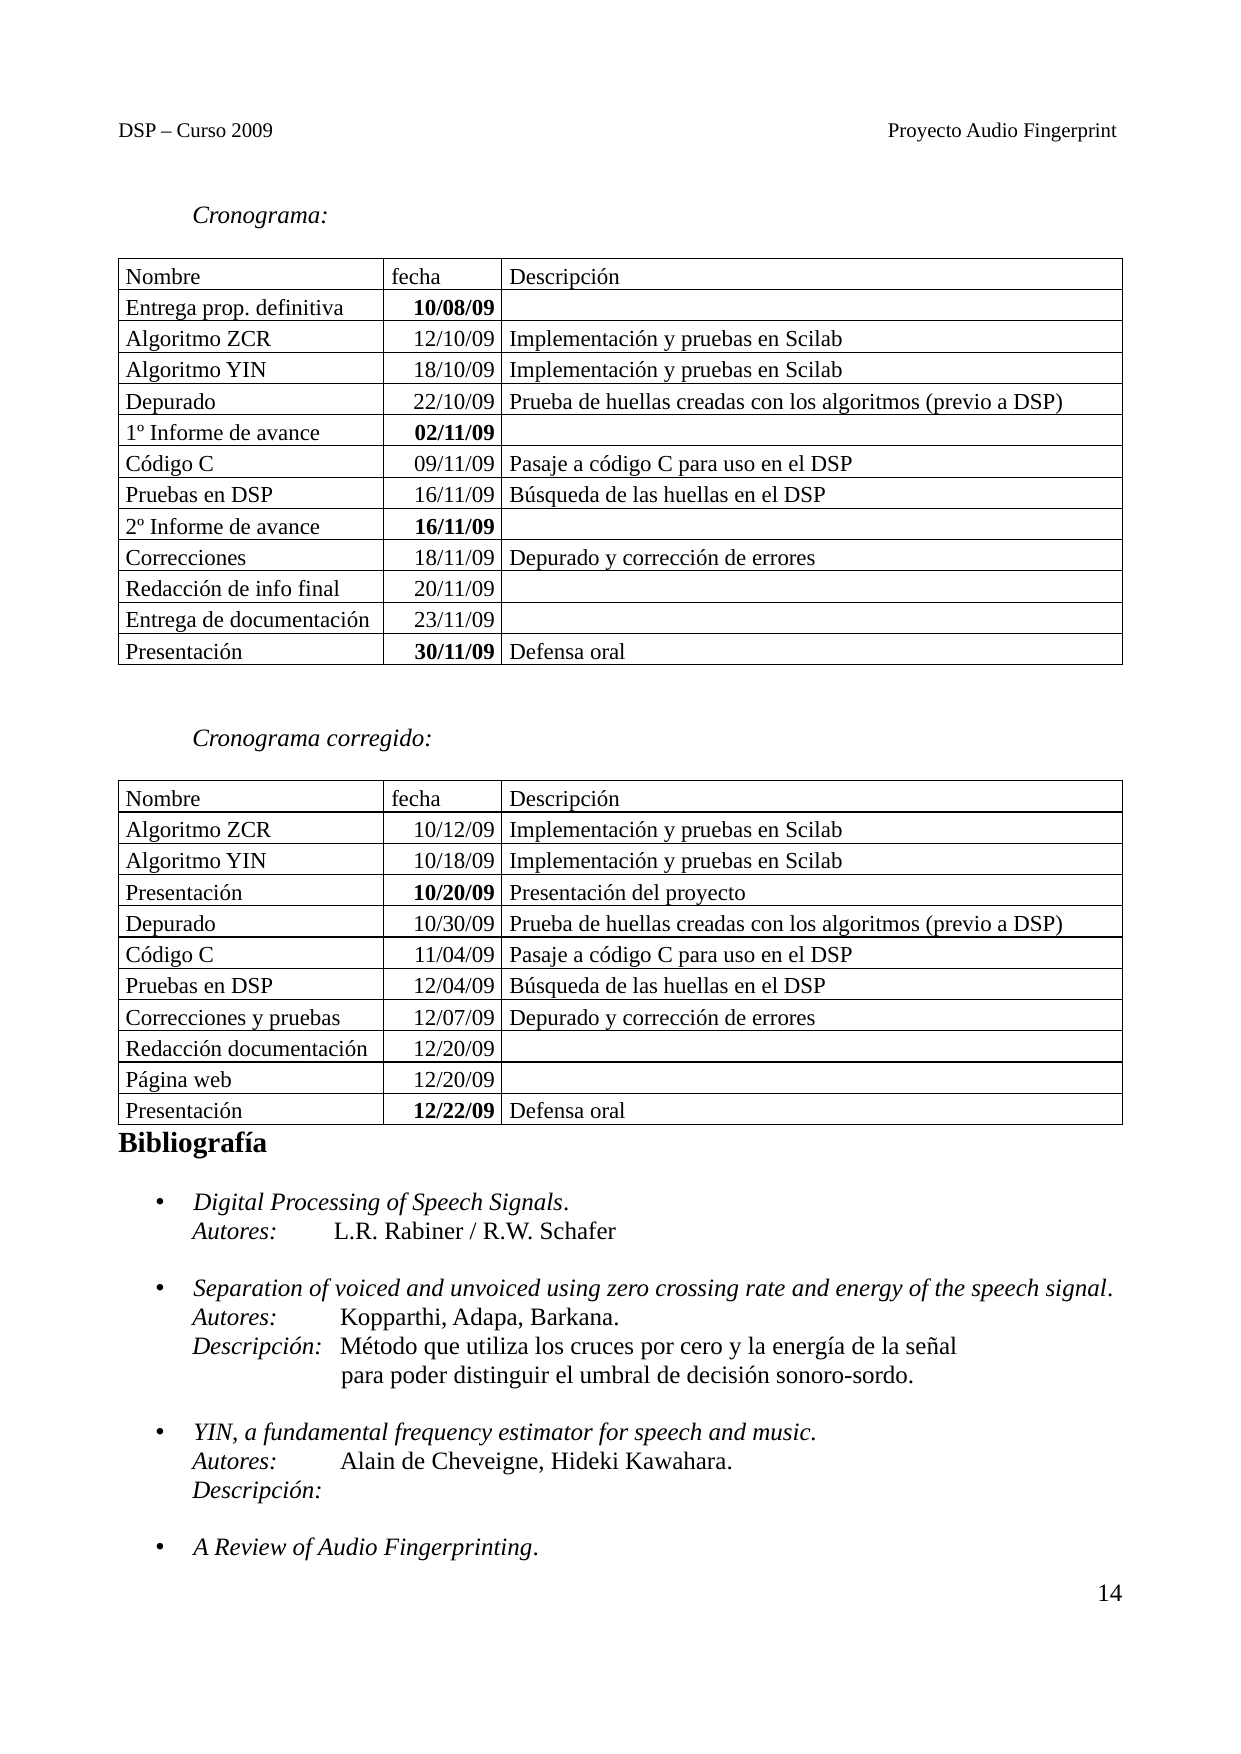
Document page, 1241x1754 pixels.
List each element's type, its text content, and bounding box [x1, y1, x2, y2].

table_cell [502, 603, 1122, 633]
text Cronograma: [118, 200, 1122, 229]
table_cell Algoritmo YIN [119, 353, 383, 383]
text Autores: L.R. Rabiner / R.W. Schafer [118, 1216, 1122, 1245]
table_header fecha [384, 781, 501, 811]
table_cell Pruebas en DSP [119, 478, 383, 508]
text Descripción: [118, 1475, 1122, 1503]
table_cell Pasaje a código C para uso en el DSP [502, 446, 1122, 477]
table_cell Defensa oral [502, 1094, 1122, 1124]
text Cronograma corregido: [118, 723, 1122, 751]
table_cell Pasaje a código C para uso en el DSP [502, 938, 1122, 968]
table_cell Redacción documentación [119, 1031, 383, 1061]
table_header Descripción [502, 781, 1122, 811]
table_cell Depurado [119, 384, 383, 414]
table_cell Entrega prop. definitiva [119, 290, 383, 320]
table_cell 04/11/09 [384, 938, 501, 968]
table_cell Correcciones [119, 540, 383, 570]
table_cell 30/10/09 [384, 906, 501, 936]
table_cell Prueba de huellas creadas con los algoritmos (previo a DSP) [502, 906, 1122, 936]
table_cell 16/11/09 [384, 478, 501, 508]
table_cell 18/11/09 [384, 540, 501, 570]
table_cell Implementación y pruebas en Scilab [502, 813, 1122, 843]
table_cell Presentación [119, 634, 383, 664]
list Separation of voiced and unvoiced using zero crossing rate and energy of the speech signal. [156, 1273, 1122, 1302]
table_cell 16/11/09 [384, 509, 501, 539]
table_cell Presentación [119, 1094, 383, 1124]
table_cell Código C [119, 446, 383, 477]
table_cell 12/10/09 [384, 813, 501, 843]
table_cell Código C [119, 938, 383, 968]
table_header fecha [384, 259, 501, 289]
table_cell Algoritmo YIN [119, 844, 383, 874]
table_cell [502, 1031, 1122, 1061]
table_cell 18/10/09 [384, 353, 501, 383]
table_cell 20/11/09 [384, 571, 501, 602]
table_cell Implementación y pruebas en Scilab [502, 353, 1122, 383]
table_cell 23/11/09 [384, 603, 501, 633]
table_cell [502, 1063, 1122, 1093]
table_cell 1º Informe de avance [119, 415, 383, 445]
table_cell Algoritmo ZCR [119, 813, 383, 843]
table_cell Redacción de info final [119, 571, 383, 602]
table_header Nombre [119, 259, 383, 289]
table_header Descripción [502, 259, 1122, 289]
table_cell 20/10/09 [384, 875, 501, 905]
list Digital Processing of Speech Signals. [156, 1187, 1122, 1216]
table_cell [502, 509, 1122, 539]
table_cell 09/11/09 [384, 446, 501, 477]
table_cell Pruebas en DSP [119, 969, 383, 999]
table_cell Depurado y corrección de errores [502, 540, 1122, 570]
table_cell 04/12/09 [384, 969, 501, 999]
table_cell Entrega de documentación [119, 603, 383, 633]
table_cell 22/12/09 [384, 1094, 501, 1124]
table_cell Página web [119, 1063, 383, 1093]
table_cell Defensa oral [502, 634, 1122, 664]
table_cell Depurado y corrección de errores [502, 1000, 1122, 1030]
text Autores: Kopparthi, Adapa, Barkana. [118, 1302, 1122, 1331]
table_cell [502, 290, 1122, 320]
table_cell 20/12/09 [384, 1031, 501, 1061]
table_cell Algoritmo ZCR [119, 321, 383, 352]
table_cell [502, 415, 1122, 445]
table_cell 22/10/09 [384, 384, 501, 414]
text Bibliografía [118, 1125, 1122, 1158]
table_cell 02/11/09 [384, 415, 501, 445]
table_cell 08/10/09 [384, 290, 501, 320]
table_cell 20/12/09 [384, 1063, 501, 1093]
table_cell 07/12/09 [384, 1000, 501, 1030]
table_cell 30/11/09 [384, 634, 501, 664]
table_cell 12/10/09 [384, 321, 501, 352]
text Autores: Alain de Cheveigne, Hideki Kawahara. [156, 1446, 1122, 1475]
table_cell [502, 571, 1122, 602]
table_cell Depurado [119, 906, 383, 936]
table_cell 2º Informe de avance [119, 509, 383, 539]
list A Review of Audio Fingerprinting. [156, 1532, 1122, 1561]
table_cell Búsqueda de las huellas en el DSP [502, 478, 1122, 508]
table_cell Prueba de huellas creadas con los algoritmos (previo a DSP) [502, 384, 1122, 414]
table_cell Presentación [119, 875, 383, 905]
table_header Nombre [119, 781, 383, 811]
table_cell 18/10/09 [384, 844, 501, 874]
table_cell Implementación y pruebas en Scilab [502, 844, 1122, 874]
table_cell Búsqueda de las huellas en el DSP [502, 969, 1122, 999]
list YIN, a fundamental frequency estimator for speech and music. [156, 1417, 1122, 1446]
text Descripción: Método que utiliza los cruces por cero y la energía de la señal para poder distinguir el umbral de decisión sonoro-sordo. [154, 1331, 1122, 1388]
table_cell Presentación del proyecto [502, 875, 1122, 905]
table_cell Correcciones y pruebas [119, 1000, 383, 1030]
table_cell Implementación y pruebas en Scilab [502, 321, 1122, 352]
